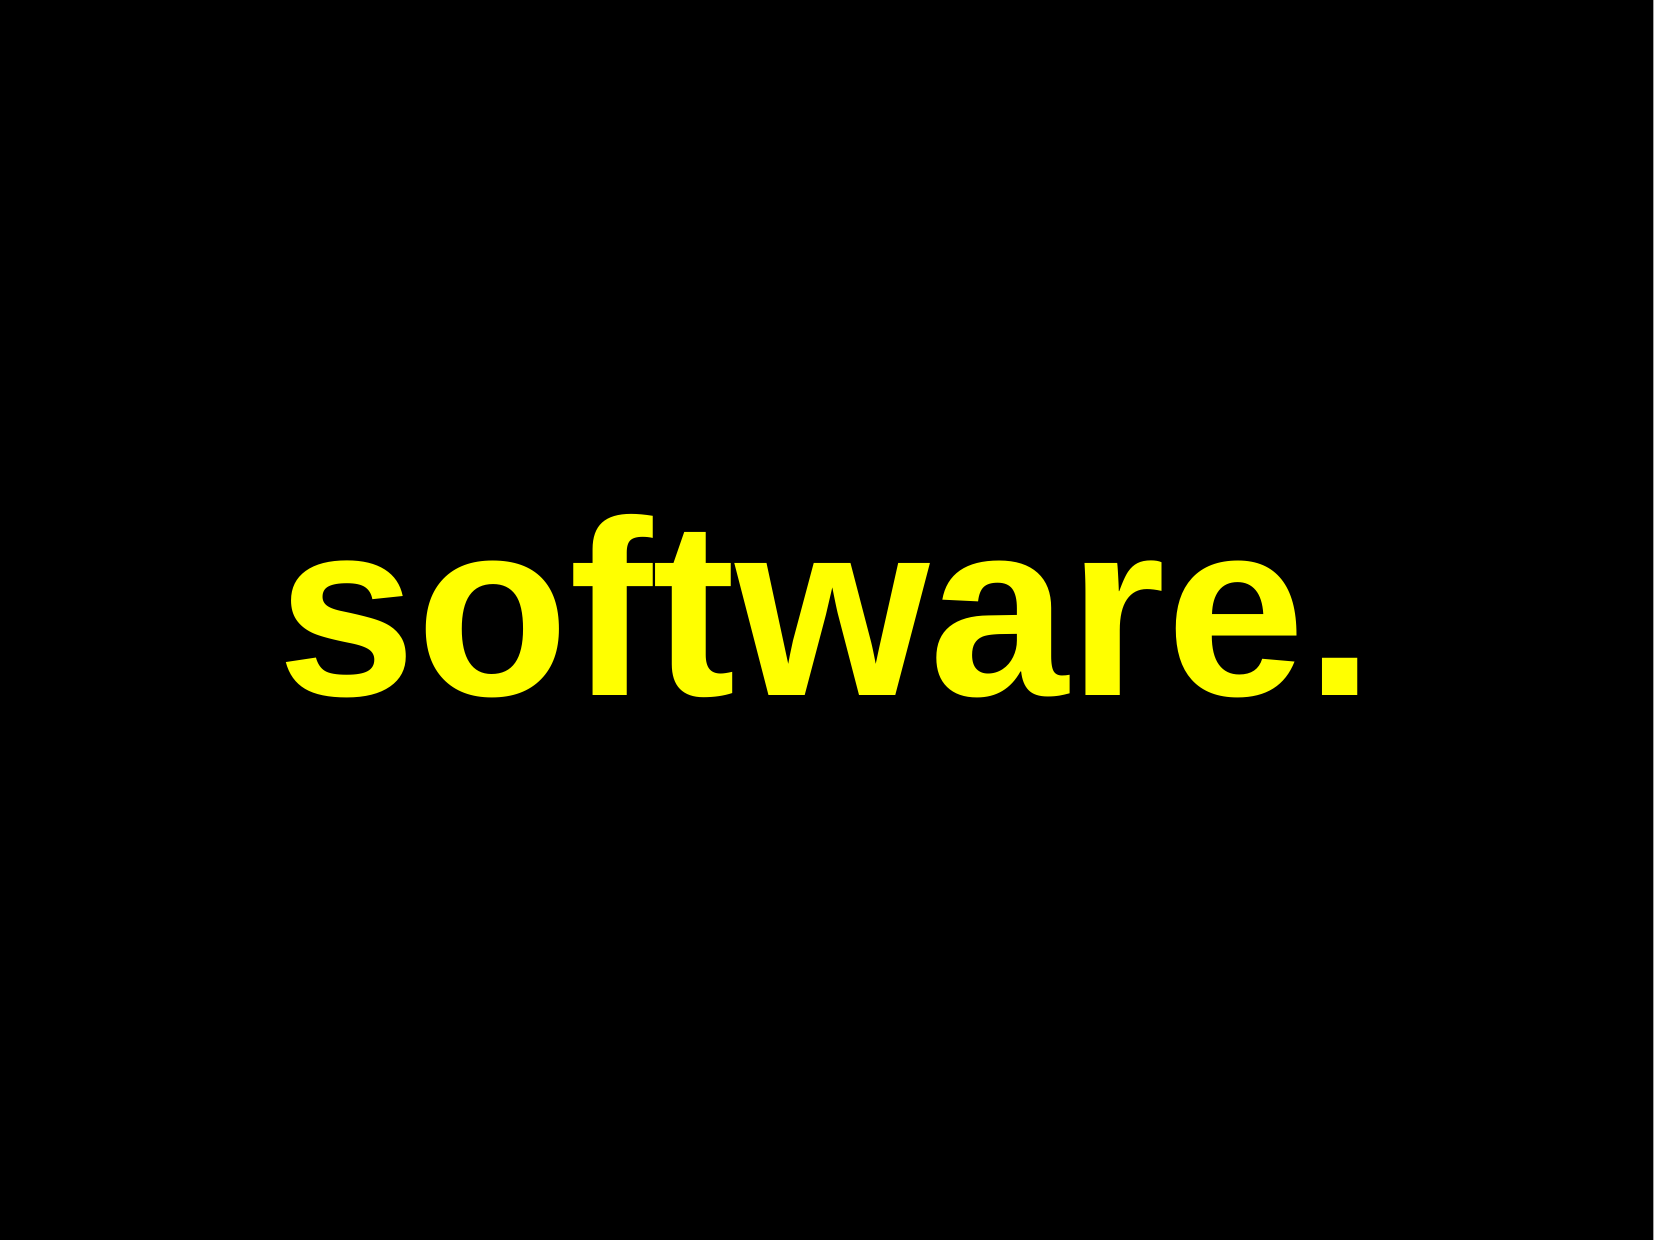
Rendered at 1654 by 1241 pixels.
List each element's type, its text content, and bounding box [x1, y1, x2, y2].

title software. [82, 469, 1571, 749]
